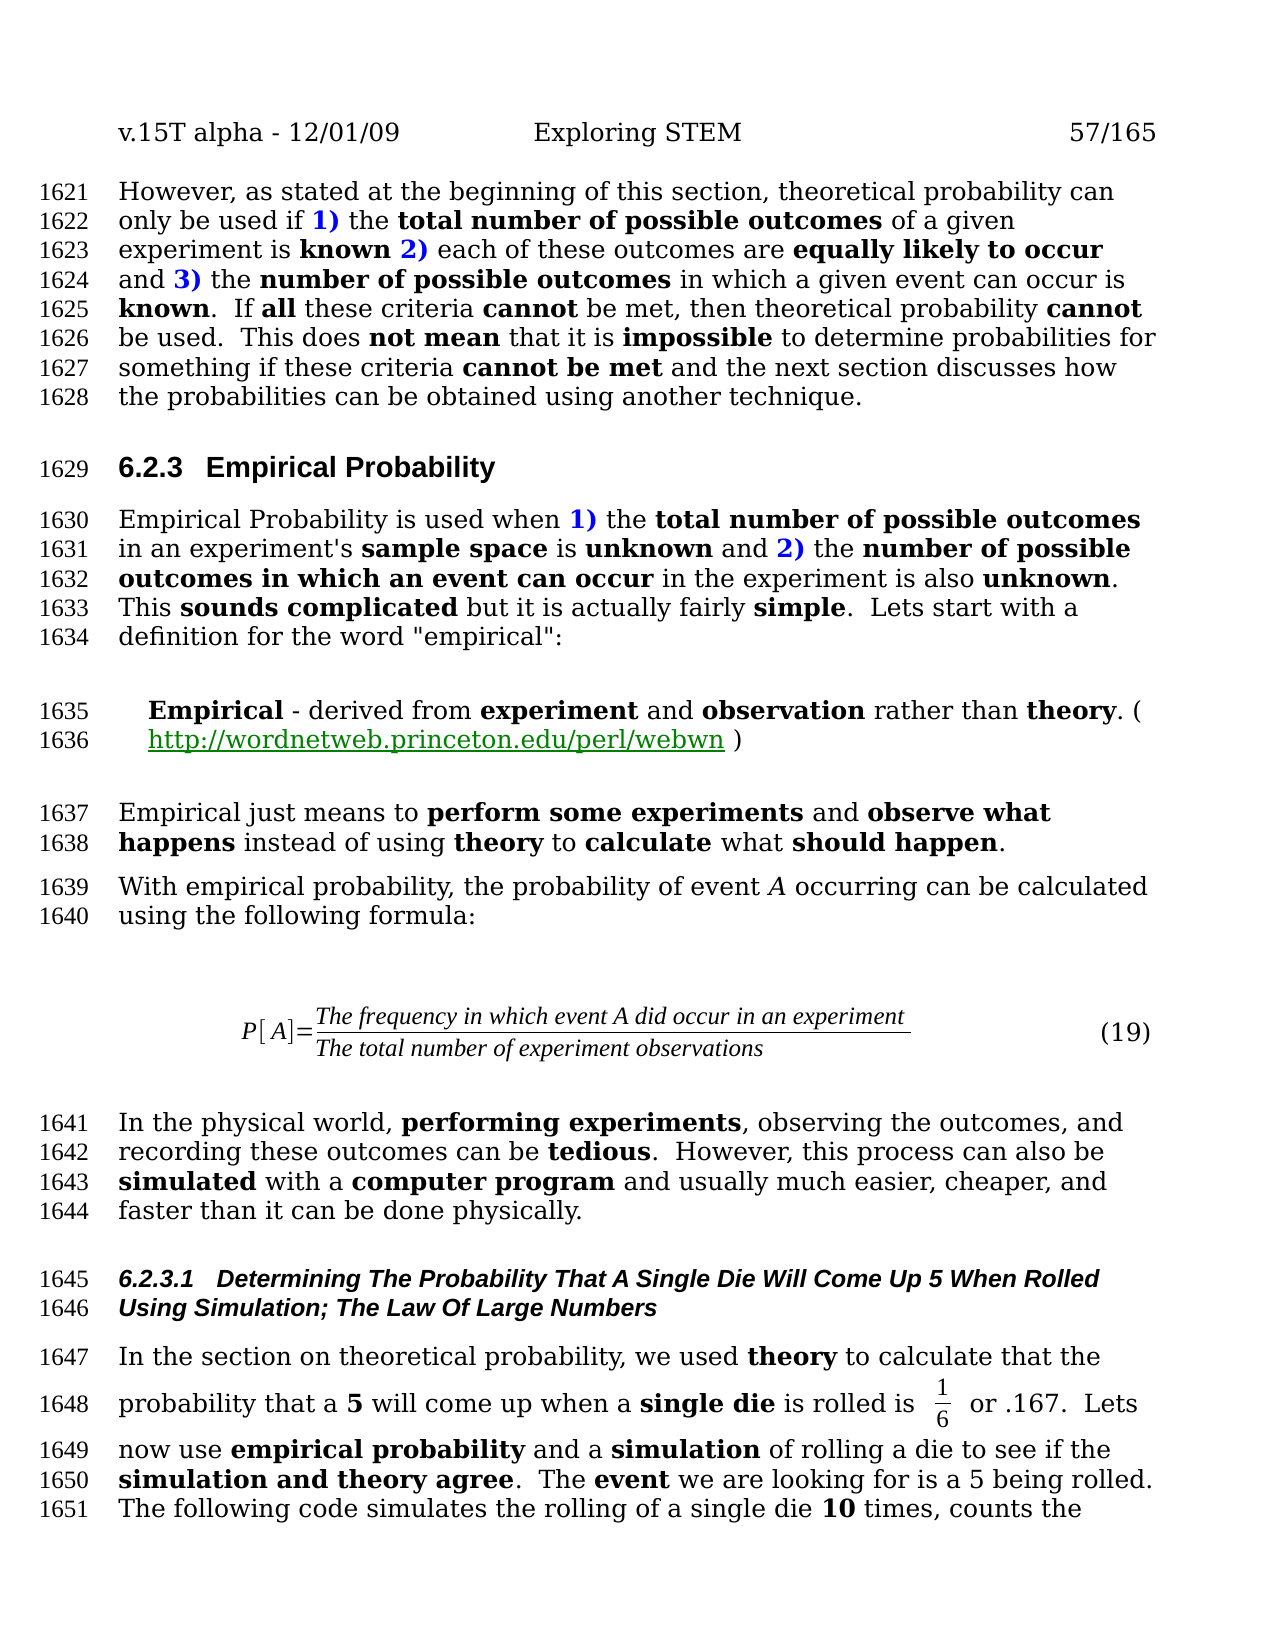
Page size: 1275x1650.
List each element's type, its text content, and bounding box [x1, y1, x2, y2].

text Empirical Probability is used when 1) the total number of possible outcomes in an experiment's sample space is unknown and 2) the number of possible outcomes in which an event can occur in the experiment is also unknown. This sounds complicated but it is actually fairly simple. Lets start with a definition for the word "empirical": [118, 505, 1157, 652]
table_header [118, 995, 1041, 1070]
subtitle Empirical Probability [118, 450, 1157, 484]
text In the physical world, performing experiments, observing the outcomes, and recording these outcomes can be tedious. However, this process can also be simulated with a computer program and usually much easier, cheaper, and faster than it can be done physically. [118, 1108, 1157, 1225]
text In the section on theoretical probability, we used theory to calculate that the probability that a 5 will come up when a single die is rolled isor .167. Lets now use empirical probability and a simulation of rolling a die to see if the simulation and theory agree. The event we are looking for is a 5 being rolled. The following code simulates the rolling of a single die 10 times, counts the [118, 1342, 1157, 1523]
text With empirical probability, the probability of event A occurring can be calculated using the following formula: [118, 872, 1157, 931]
subtitle Determining The Probability That A Single Die Will Come Up 5 When Rolled Using Simulation; The Law Of Large Numbers [118, 1264, 1157, 1321]
text Empirical - derived from experiment and observation rather than theory. ( http://wordnetweb.princeton.edu/perl/webwn ) [148, 696, 1157, 754]
text However, as stated at the beginning of this section, theoretical probability can only be used if 1) the total number of possible outcomes of a given experiment is known 2) each of these outcomes are equally likely to occur and 3) the number of possible outcomes in which a given event can occur is known. If all these criteria cannot be met, then theoretical probability cannot be used. This does not mean that it is impossible to determine probabilities for something if these criteria cannot be met and the next section discusses how the probabilities can be obtained using another technique. [118, 177, 1157, 411]
text Empirical just means to perform some experiments and observe what happens instead of using theory to calculate what should happen. [118, 798, 1157, 857]
table_header (19) [1041, 995, 1157, 1070]
